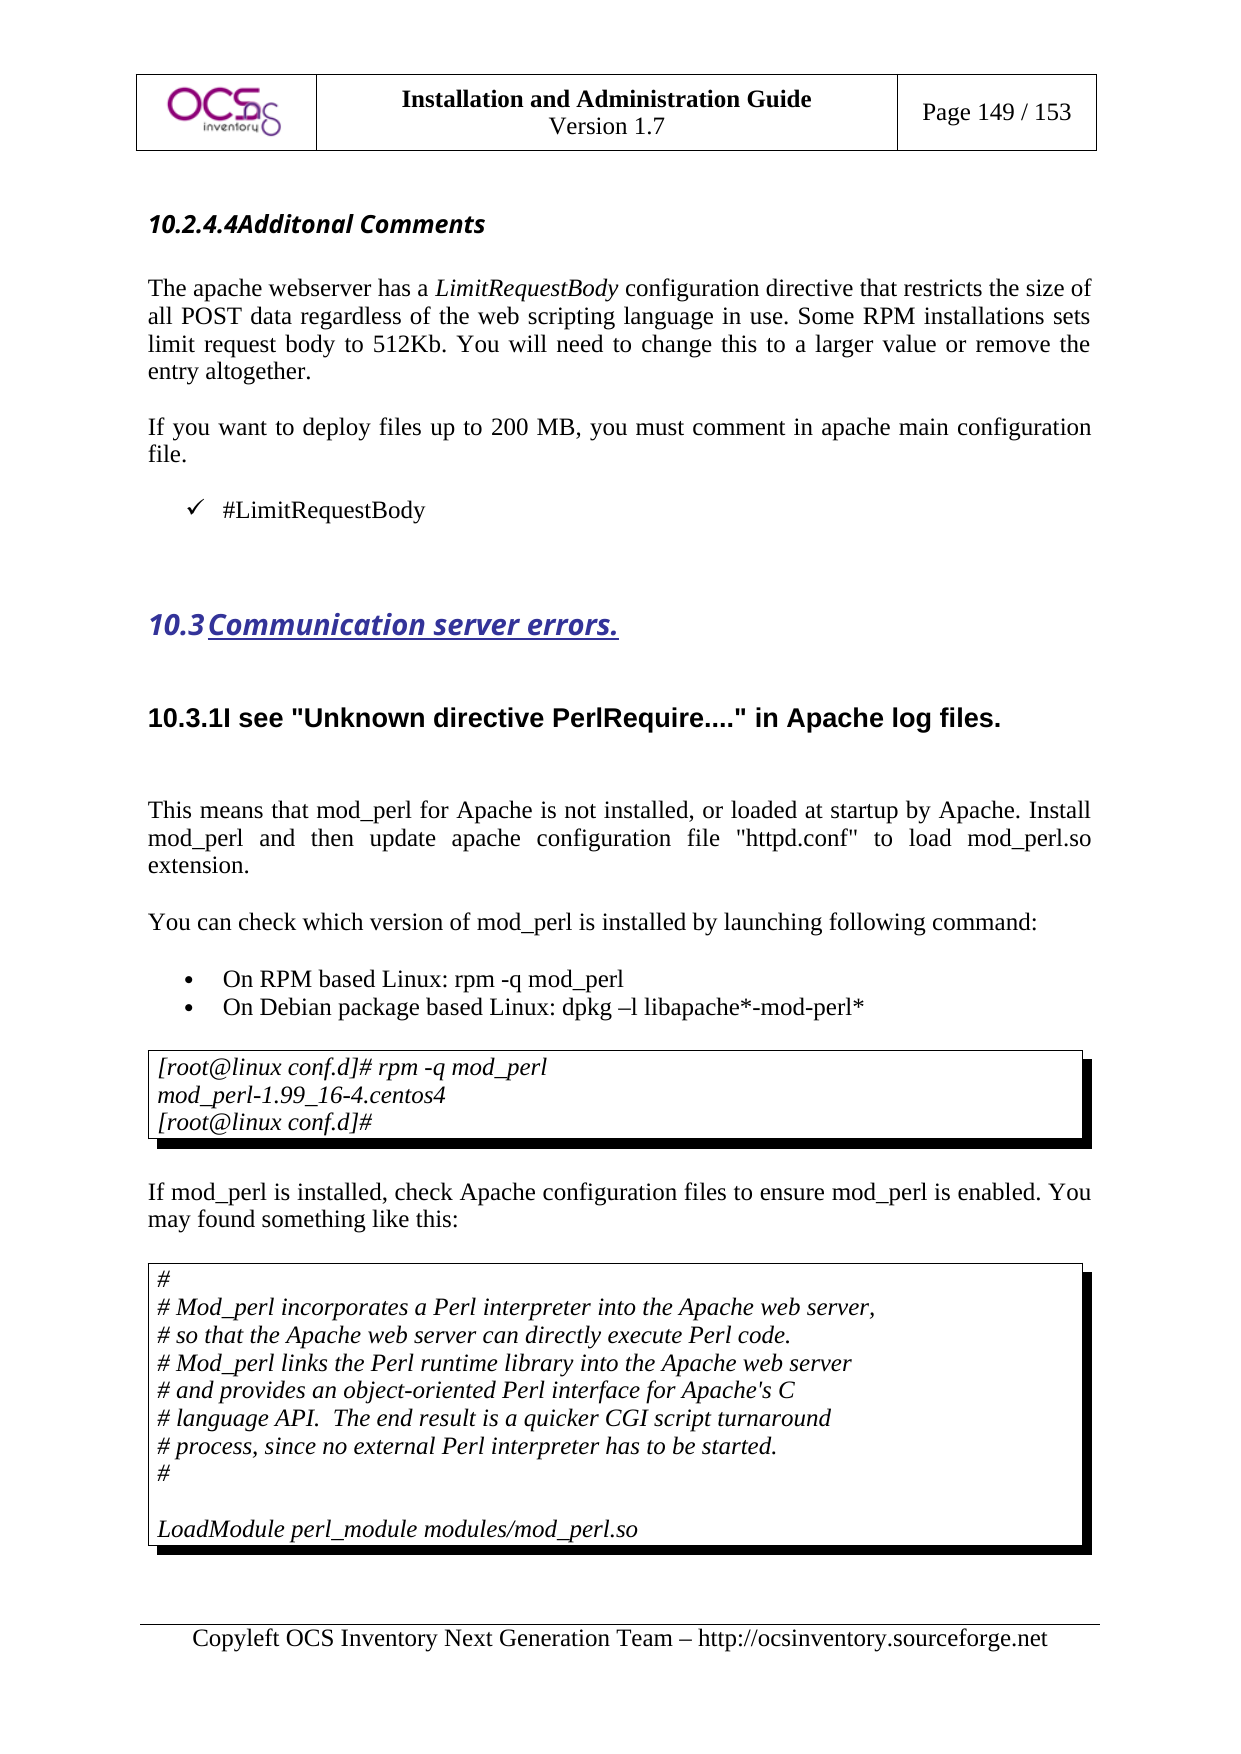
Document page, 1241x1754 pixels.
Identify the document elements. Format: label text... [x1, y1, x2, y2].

text # [149, 1264, 1082, 1290]
subtitle Additonal Comments [148, 206, 1092, 240]
text LoadModule perl_module modules/mod_perl.so [149, 1512, 1082, 1545]
text # language API. The end result is a quicker CGI script turnaround [149, 1401, 1082, 1429]
list On RPM based Linux: rpm -q mod_perl [185, 965, 1092, 993]
list #LimitRequestBody [185, 496, 1092, 524]
text # process, since no external Perl interpreter has to be started. [149, 1429, 1082, 1456]
text # and provides an object-oriented Perl interface for Apache's C [149, 1373, 1082, 1401]
text # Mod_perl incorporates a Perl interpreter into the Apache web server, [149, 1290, 1082, 1318]
text The apache webserver has a LimitRequestBody configuration directive that restricts the size of all POST data regardless of the web scripting language in use. Some RPM installations sets limit request body to 512Kb. You will need to change this to a larger value or remove the entry altogether. [148, 274, 1092, 385]
text You can check which version of mod_perl is installed by launching following command: [148, 908, 1092, 936]
picture [163, 83, 286, 141]
text mod_perl-1.99_16-4.centos4 [149, 1078, 1082, 1105]
subtitle Communication server errors. [148, 604, 1092, 644]
text If mod_perl is installed, check Apache configuration files to ensure mod_perl is enabled. You may found something like this: [148, 1178, 1092, 1233]
text # so that the Apache web server can directly execute Perl code. [149, 1318, 1082, 1346]
text If you want to deploy files up to 200 MB, you must comment in apache main configuration file. [148, 413, 1092, 468]
text [root@linux conf.d]# [149, 1105, 1082, 1138]
subtitle I see "Unknown directive PerlRequire...." in Apache log files. [148, 703, 1092, 733]
text [root@linux conf.d]# rpm -q mod_perl [149, 1051, 1082, 1078]
text # [149, 1456, 1082, 1487]
list On Debian package based Linux: dpkg –l libapache*-mod-perl* [185, 993, 1092, 1021]
text This means that mod_perl for Apache is not installed, or loaded at startup by Apache. Install mod_perl and then update apache configuration file "httpd.conf" to load mod_perl.so extension. [148, 796, 1092, 879]
text # Mod_perl links the Perl runtime library into the Apache web server [149, 1346, 1082, 1373]
